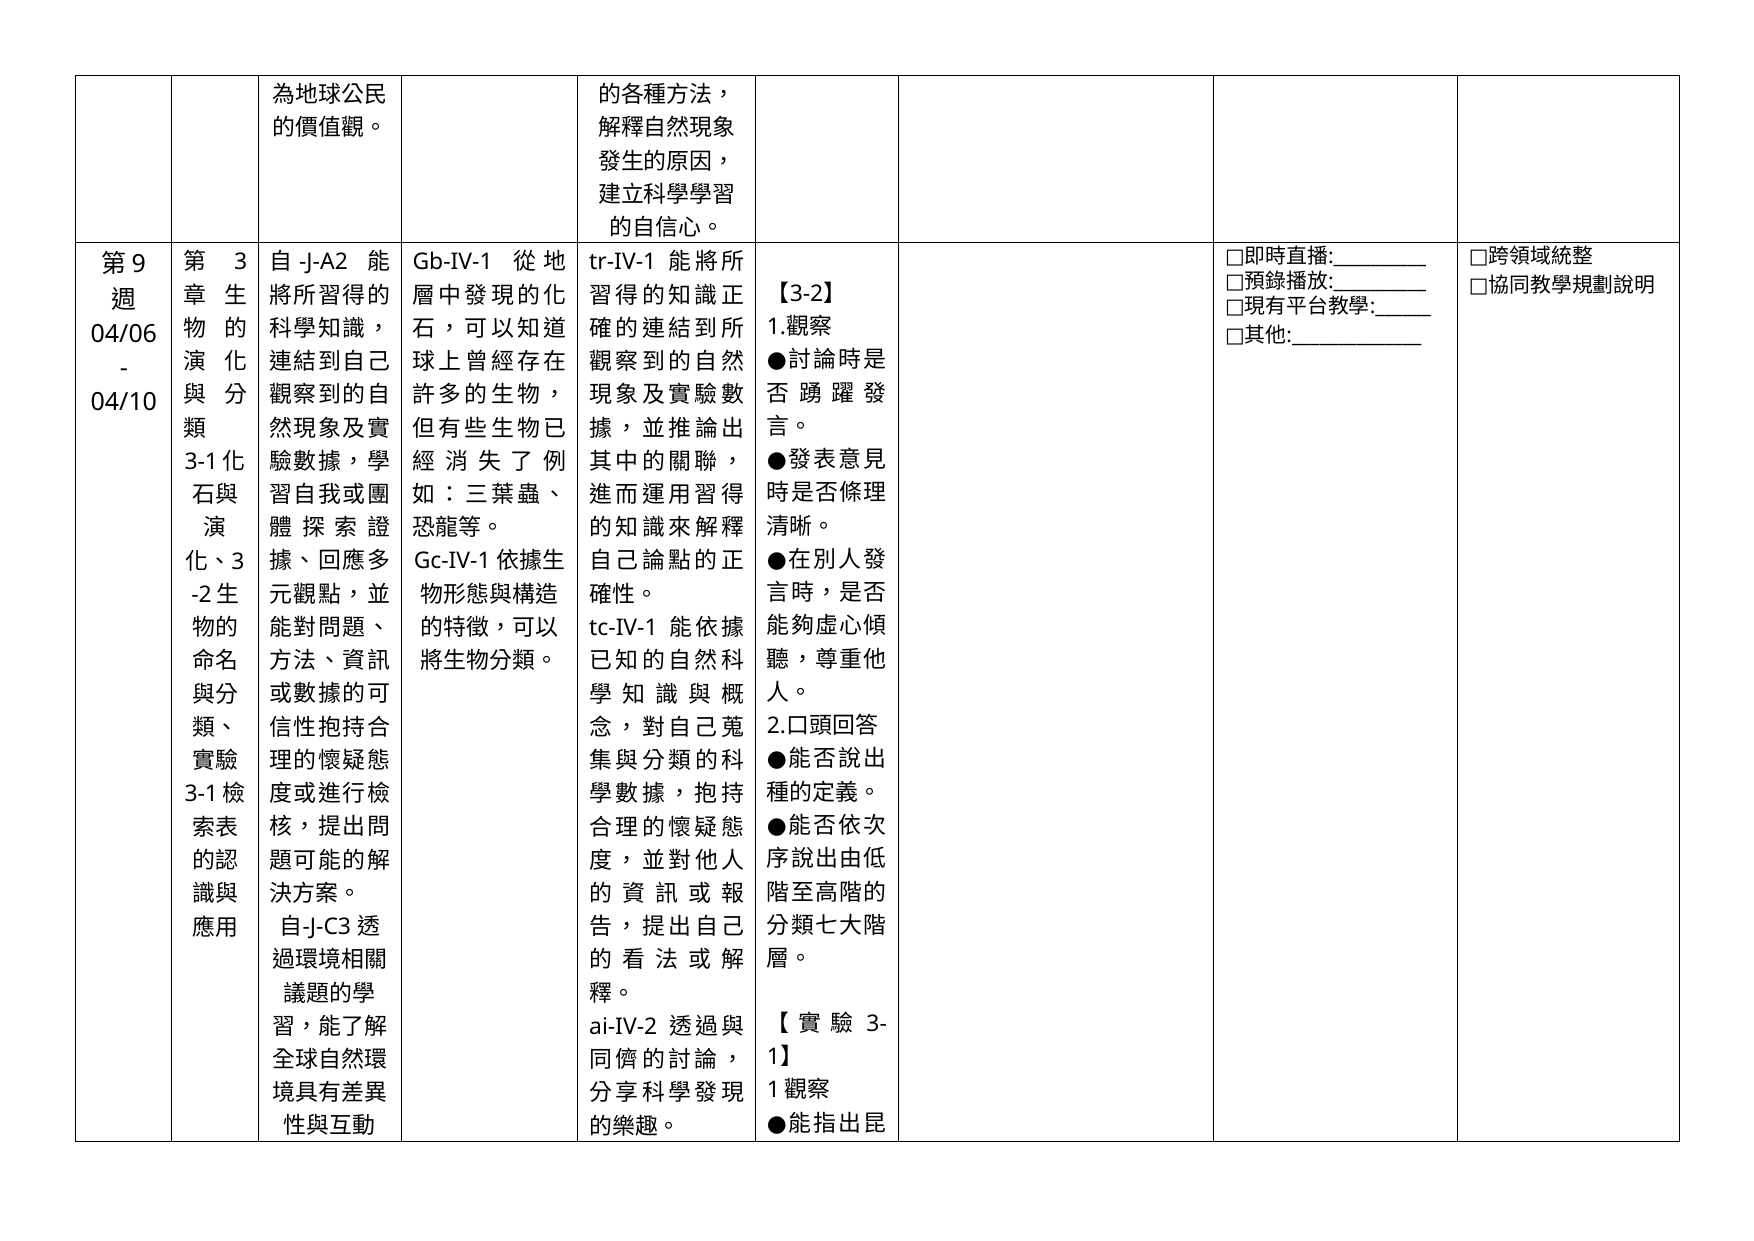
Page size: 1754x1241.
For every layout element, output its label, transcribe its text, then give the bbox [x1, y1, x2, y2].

table_cell [899, 76, 1213, 242]
table_cell tr-IV-1 能將所習得的知識正確的連結到所觀察到的自然現象及實驗數據，並推論出其中的關聯，進而運用習得的知識來解釋自己論點的正確性。 tc-IV-1 能依據已知的自然科學知識與概念，對自己蒐集與分類的科學數據，抱持合理的懷疑態度，並對他人的資訊或報告，提出自己的看法或解釋。 ai-IV-2 透過與同儕的討論，分享科學發現的樂趣。 [578, 243, 755, 1141]
table_cell □即時直播:__________ □預錄播放:__________ □現有平台教學:______ □其他:______________ [1214, 243, 1457, 1141]
table_cell [756, 76, 898, 242]
table_cell [1458, 76, 1679, 242]
table_cell [899, 243, 1213, 1141]
table_cell 第3章生物的演化與分類 3-1化石與演化、3-2生物的命名與分類、實驗3-1檢索表的認識與應用 [172, 243, 258, 1141]
table_cell [402, 76, 577, 242]
table_cell 第9週 04/06-04/10 [76, 243, 171, 1141]
table_cell 【3-2】 1.觀察 ●討論時是否踴躍發言。 ●發表意見時是否條理清晰。 ●在別人發言時，是否能夠虛心傾聽，尊重他人。 2.口頭回答 ●能否說出種的定義。 ●能否依次序說出由低階至高階的分類七大階層。 【實驗3-1】 1觀察 ●能指出昆 [756, 243, 898, 1141]
table_cell Gb-IV-1 從地層中發現的化石，可以知道球上曾經存在許多的生物，但有些生物已經消失了例如：三葉蟲、恐龍等。 Gc-IV-1 依據生物形態與構造的特徵，可以將生物分類。 [402, 243, 577, 1141]
table_cell 為地球公民的價值觀。 [259, 76, 401, 242]
table_cell [172, 76, 258, 242]
table_cell 自-J-A2 能將所習得的科學知識，連結到自己觀察到的自然現象及實驗數據，學習自我或團體探索證據、回應多元觀點，並能對問題、方法、資訊或數據的可信性抱持合理的懷疑態度或進行檢核，提出問題可能的解決方案。 自-J-C3 透過環境相關議題的學習，能了解全球自然環境具有差異性與互動 [259, 243, 401, 1141]
table_cell [1214, 76, 1457, 242]
table_cell [76, 76, 171, 242]
table_cell □跨領域統整 □協同教學規劃說明 [1458, 243, 1679, 1141]
table_cell 的各種方法，解釋自然現象發生的原因，建立科學學習的自信心。 [578, 76, 755, 242]
